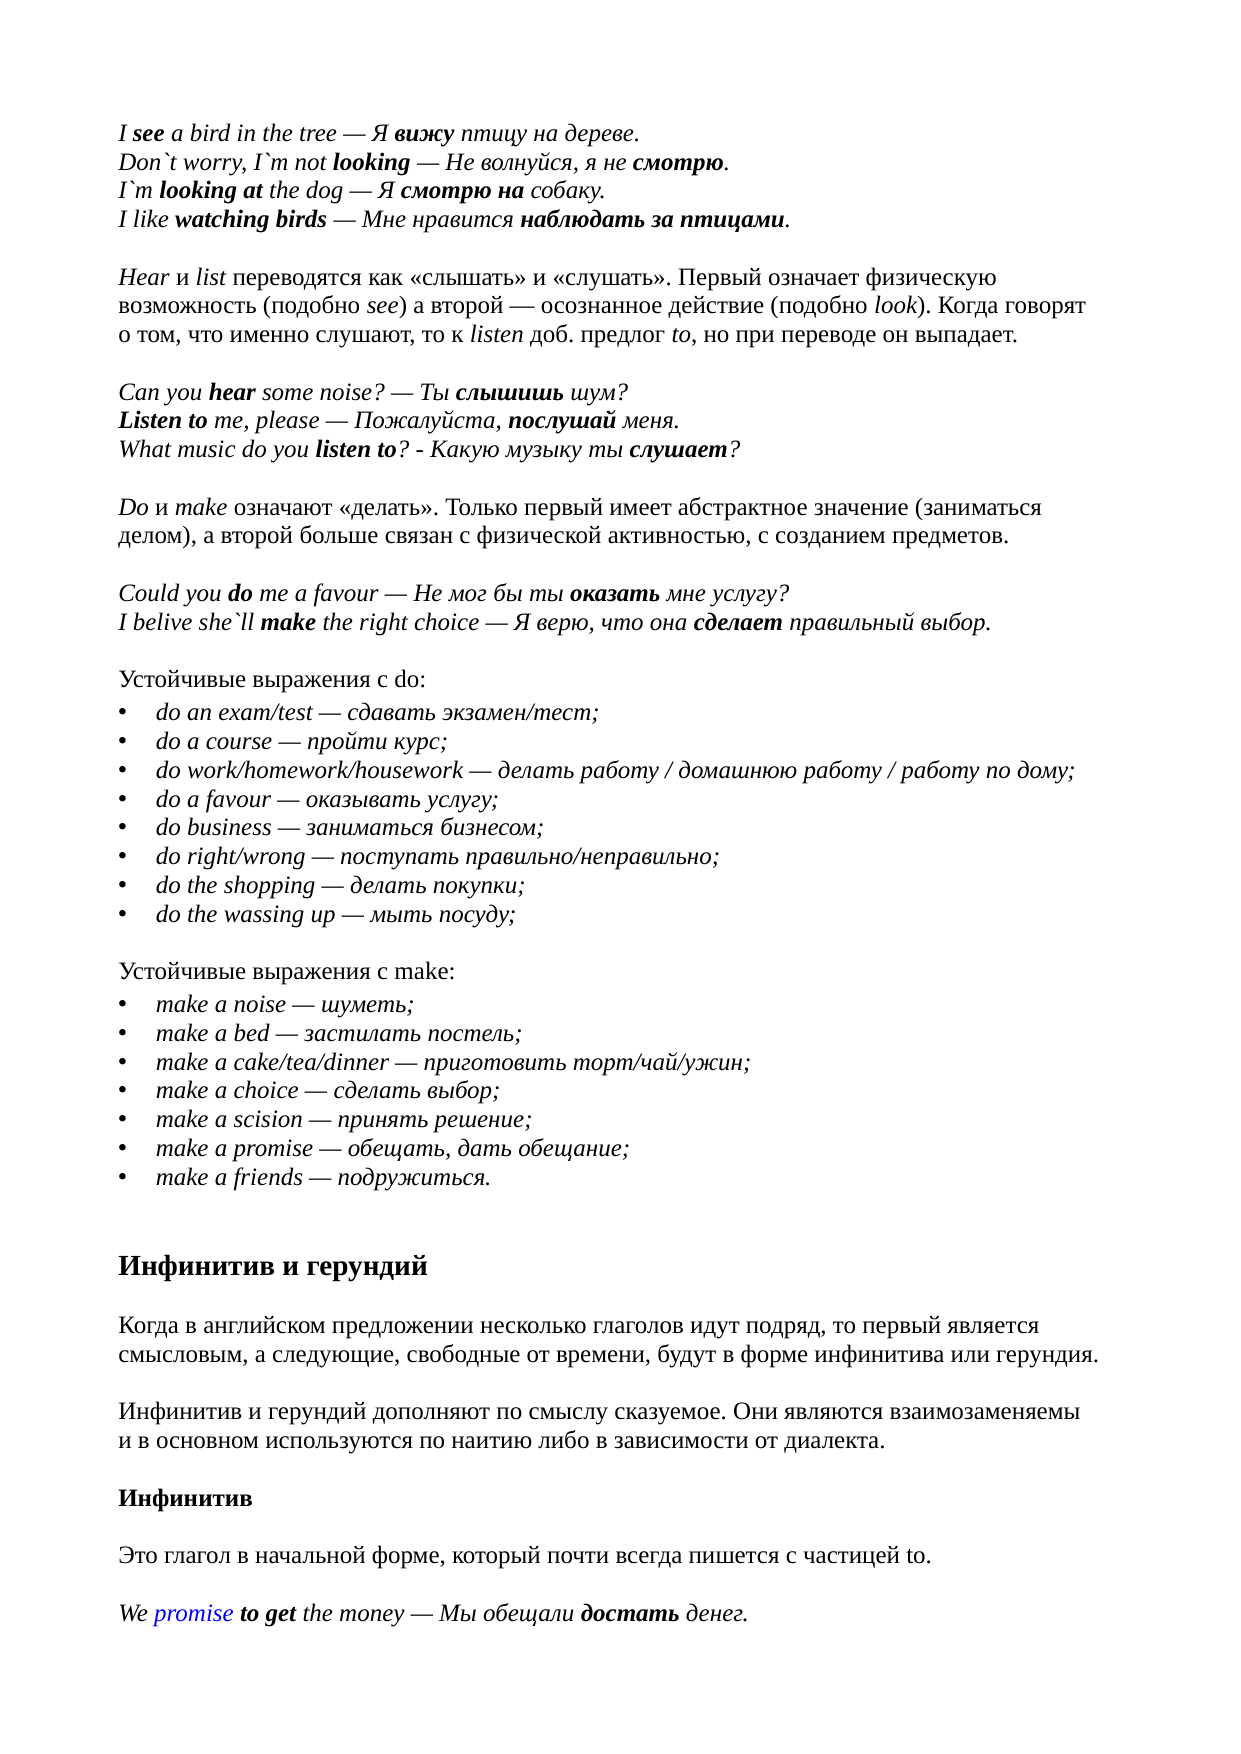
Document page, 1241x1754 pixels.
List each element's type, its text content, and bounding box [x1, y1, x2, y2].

list do an exam/test — сдавать экзамен/тест; [118, 697, 1122, 726]
list make a bed — застилать постель; [118, 1018, 1122, 1047]
text Устойчивые выражения с make: [118, 956, 1122, 985]
text I`m looking at the dog — Я смотрю на собаку. [118, 176, 1122, 204]
text делом), а второй больше связан с физической активностью, с созданием предметов. [118, 521, 1122, 549]
text Инфинитив и герундий дополняют по смыслу сказуемое. Они являются взаимозаменяемы [118, 1396, 1122, 1425]
text Listen to me, please — Пожалуйста, послушай меня. [118, 406, 1122, 434]
list make a friends — подружиться. [118, 1162, 1122, 1190]
list do work/homework/housework — делать работу / домашнюю работу / работу по дому; [118, 755, 1122, 784]
list do a course — пройти курс; [118, 726, 1122, 755]
list make a scision — принять решение; [118, 1104, 1122, 1133]
list make a noise — шуметь; [118, 989, 1122, 1018]
text What music do you listen to? - Какую музыку ты слушает? [118, 434, 1122, 463]
list make a promise — обещать, дать обещание; [118, 1133, 1122, 1162]
list make a cake/tea/dinner — приготовить торт/чай/ужин; [118, 1047, 1122, 1075]
text Hear и list переводятся как «слышать» и «слушать». Первый означает физическую возможность (подобно see) а второй — осознанное действие (подобно look). Когда говорят [118, 262, 1122, 319]
text Could you do me a favour — Не мог бы ты оказать мне услугу? [118, 578, 1122, 607]
text Когда в английском предложении несколько глаголов идут подряд, то первый является смысловым, а следующие, свободные от времени, будут в форме инфинитива или герундия. [118, 1310, 1122, 1368]
text Can you hear some noise? — Ты слышишь шум? [118, 377, 1122, 406]
text I see a bird in the tree — Я вижу птицу на дереве. [118, 118, 1122, 147]
list make a choice — сделать выбор; [118, 1075, 1122, 1104]
list do the shopping — делать покупки; [118, 870, 1122, 899]
text We promise to get the money — Мы обещали достать денег. [118, 1598, 1122, 1626]
text I like watching birds — Мне нравится наблюдать за птицами. [118, 204, 1122, 233]
list do business — заниматься бизнесом; [118, 812, 1122, 841]
text и в основном используются по наитию либо в зависимости от диалекта. [118, 1425, 1122, 1454]
text Это глагол в начальной форме, который почти всегда пишется с частицей to. [118, 1540, 1122, 1569]
text Устойчивые выражения с do: [118, 664, 1122, 693]
text Инфинитив и герундий [118, 1248, 1122, 1281]
text I belive she`ll make the right choice — Я верю, что она сделает правильный выбор. [118, 607, 1122, 636]
text Инфинитив [118, 1483, 1122, 1511]
text о том, что именно слушают, то к listen доб. предлог to, но при переводе он выпадает. [118, 319, 1122, 348]
text Don`t worry, I`m not looking — Не волнуйся, я не смотрю. [118, 147, 1122, 176]
list do the wassing up — мыть посуду; [118, 899, 1122, 927]
list do right/wrong — поступать правильно/неправильно; [118, 841, 1122, 870]
list do a favour — оказывать услугу; [118, 784, 1122, 812]
text Do и make означают «делать». Только первый имеет абстрактное значение (заниматься [118, 492, 1122, 521]
